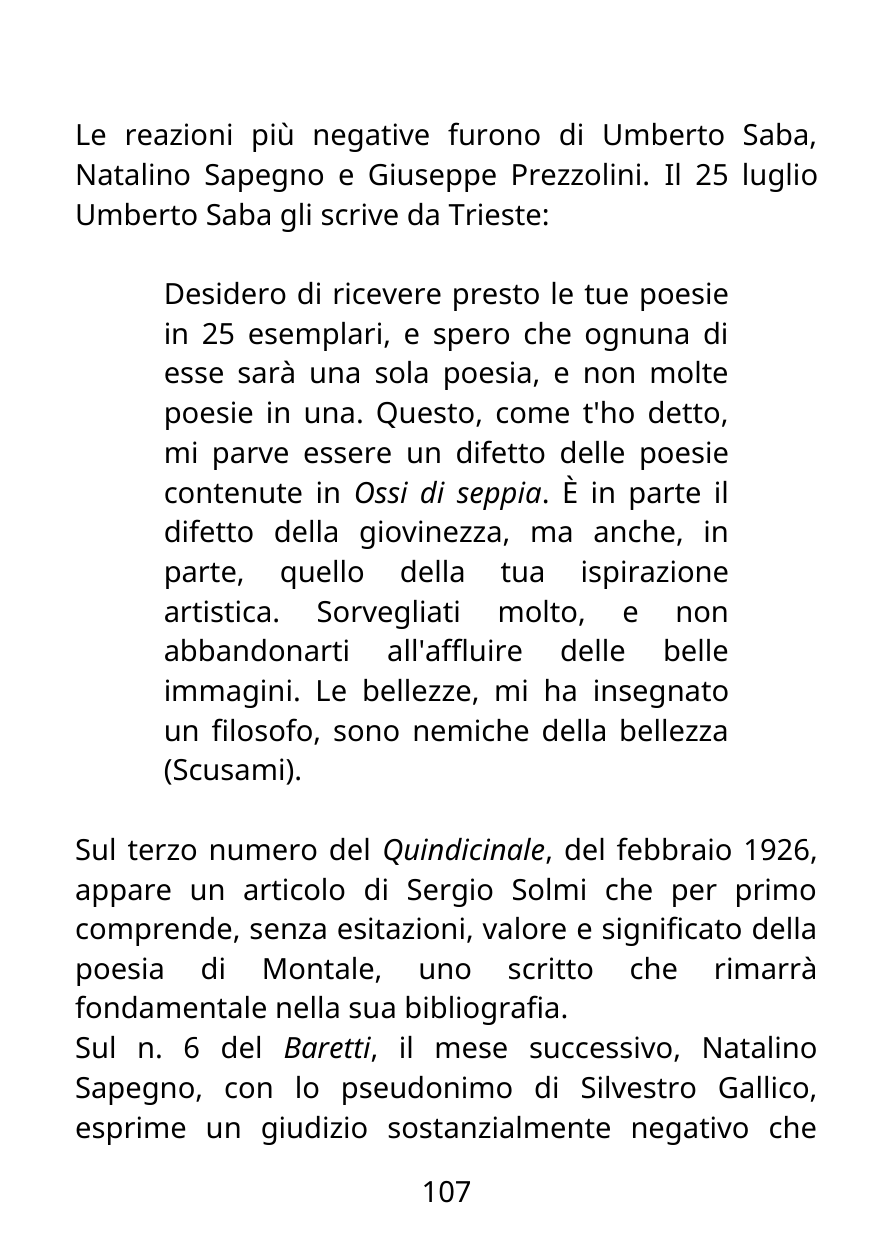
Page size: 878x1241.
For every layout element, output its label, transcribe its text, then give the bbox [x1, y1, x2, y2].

text Sul n. 6 del Baretti, il mese successivo, Natalino Sapegno, con lo pseudonimo di Silvestro Gallico, esprime un giudizio sostanzialmente negativo che [75, 1027, 818, 1147]
text Desidero di ricevere presto le tue poesie in 25 esemplari, e spero che ognuna di esse sarà una sola poesia, e non molte poesie in una. Questo, come t'ho detto, mi parve essere un difetto delle poesie contenute in Ossi di seppia. È in parte il difetto della giovinezza, ma anche, in parte, quello della tua ispirazione artistica. Sorvegliati molto, e non abbandonarti all'affluire delle belle immagini. Le bellezze, mi ha insegnato un filosofo, sono nemiche della bellezza (Scusami). [163, 273, 729, 789]
text Le reazioni più negative furono di Umberto Saba, Natalino Sapegno e Giuseppe Prezzolini. Il 25 luglio Umberto Saba gli scrive da Trieste: [75, 115, 818, 234]
text Sul terzo numero del Quindicinale, del febbraio 1926, appare un articolo di Sergio Solmi che per primo comprende, senza esitazioni, valore e significato della poesia di Montale, uno scritto che rimarrà fondamentale nella sua bibliografia. [75, 829, 818, 1027]
